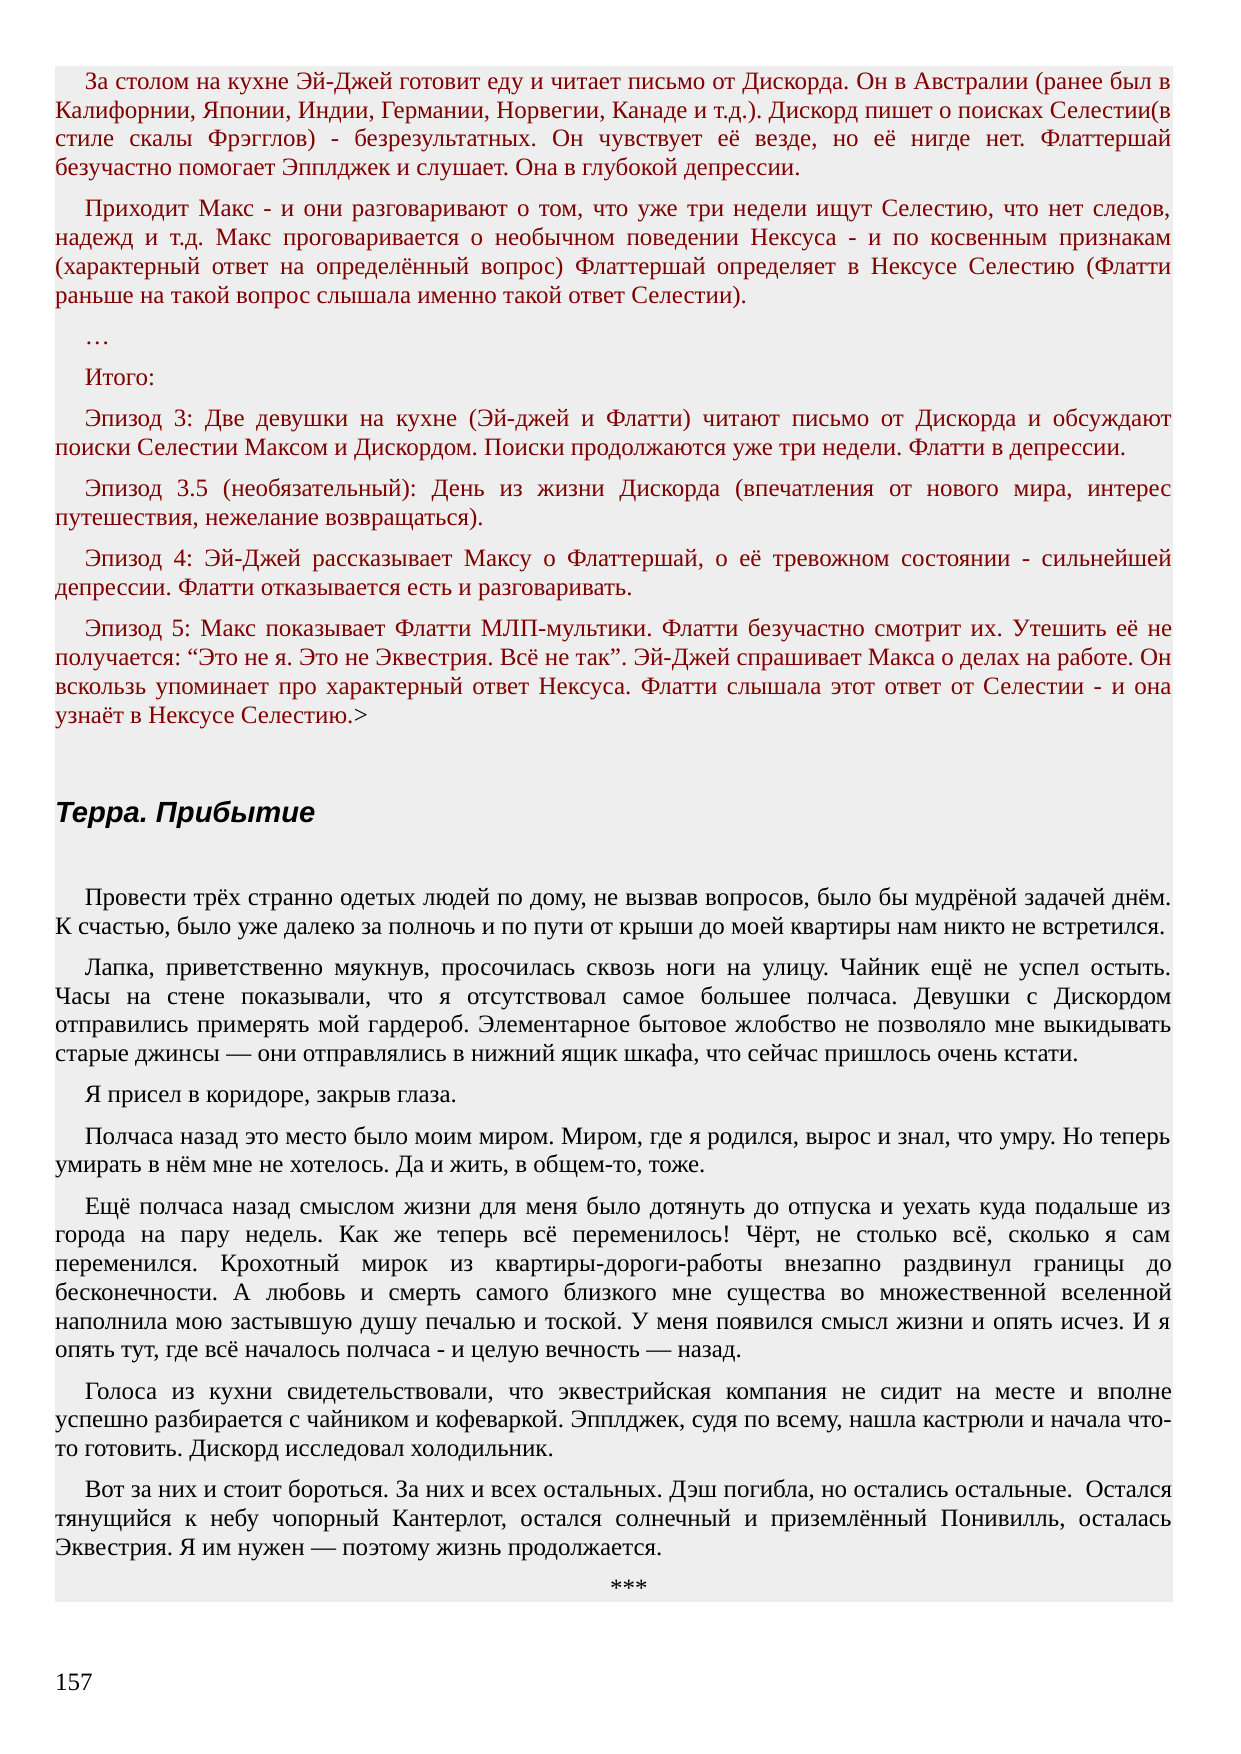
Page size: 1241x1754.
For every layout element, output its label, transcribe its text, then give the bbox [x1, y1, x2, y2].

text Итого: [55, 362, 1173, 391]
text Эпизод 5: Макс показывает Флатти МЛП-мультики. Флатти безучастно смотрит их. Утешить её не получается: “Это не я. Это не Эквестрия. Всё не так”. Эй-Джей спрашивает Макса о делах на работе. Он вскользь упоминает про характерный ответ Нексуса. Флатти слышала этот ответ от Селестии - и она узнаёт в Нексусе Селестию.> [55, 613, 1173, 728]
text Я присел в коридоре, закрыв глаза. [55, 1079, 1173, 1108]
text *** [55, 1573, 1173, 1602]
text … [55, 321, 1173, 350]
text Эпизод 3.5 (необязательный): День из жизни Дискорда (впечатления от нового мира, интерес путешествия, нежелание возвращаться). [55, 473, 1173, 531]
text Ещё полчаса назад смыслом жизни для меня было дотянуть до отпуска и уехать куда подальше из города на пару недель. Как же теперь всё переменилось! Чёрт, не столько всё, сколько я сам переменился. Крохотный мирок из квартиры-дороги-работы внезапно раздвинул границы до бесконечности. А любовь и смерть самого близкого мне существа во множественной вселенной наполнила мою застывшую душу печалью и тоской. У меня появился смысл жизни и опять исчез. И я опять тут, где всё началось полчаса - и целую вечность — назад. [55, 1191, 1173, 1363]
text Приходит Макс - и они разговаривают о том, что уже три недели ищут Селестию, что нет следов, надежд и т.д. Макс проговаривается о необычном поведении Нексуса - и по косвенным признакам (характерный ответ на определённый вопрос) Флаттершай определяет в Нексусе Селестию (Флатти раньше на такой вопрос слышала именно такой ответ Селестии). [55, 193, 1173, 308]
text Полчаса назад это место было моим миром. Миром, где я родился, вырос и знал, что умру. Но теперь умирать в нём мне не хотелось. Да и жить, в общем-то, тоже. [55, 1121, 1173, 1178]
text Провести трёх странно одетых людей по дому, не вызвав вопросов, было бы мудрёной задачей днём. К счастью, было уже далеко за полночь и по пути от крыши до моей квартиры нам никто не встретился. [55, 882, 1173, 939]
text Вот за них и стоит бороться. За них и всех остальных. Дэш погибла, но остались остальные. Остался тянущийся к небу чопорный Кантерлот, остался солнечный и приземлённый Понивилль, осталась Эквестрия. Я им нужен — поэтому жизнь продолжается. [55, 1474, 1173, 1561]
text Эпизод 3: Две девушки на кухне (Эй-джей и Флатти) читают письмо от Дискорда и обсуждают поиски Селестии Максом и Дискордом. Поиски продолжаются уже три недели. Флатти в депрессии. [55, 403, 1173, 461]
text Лапка, приветственно мяукнув, просочилась сквозь ноги на улицу. Чайник ещё не успел остыть. Часы на стене показывали, что я отсутствовал самое большее полчаса. Девушки с Дискордом отправились примерять мой гардероб. Элементарное бытовое жлобство не позволяло мне выкидывать старые джинсы — они отправлялись в нижний ящик шкафа, что сейчас пришлось очень кстати. [55, 952, 1173, 1067]
text Голоса из кухни свидетельствовали, что эквестрийская компания не сидит на месте и вполне успешно разбирается с чайником и кофеваркой. Эпплджек, судя по всему, нашла кастрюли и начала что-то готовить. Дискорд исследовал холодильник. [55, 1376, 1173, 1462]
subtitle Терра. Прибытие [55, 795, 1173, 828]
text Эпизод 4: Эй-Джей рассказывает Максу о Флаттершай, о её тревожном состоянии - сильнейшей депрессии. Флатти отказывается есть и разговаривать. [55, 543, 1173, 601]
text За столом на кухне Эй-Джей готовит еду и читает письмо от Дискорда. Он в Австралии (ранее был в Калифорнии, Японии, Индии, Германии, Норвегии, Канаде и т.д.). Дискорд пишет о поисках Селестии(в стиле скалы Фрэгглов) - безрезультатных. Он чувствует её везде, но её нигде нет. Флаттершай безучастно помогает Эпплджек и слушает. Она в глубокой депрессии. [55, 66, 1173, 181]
